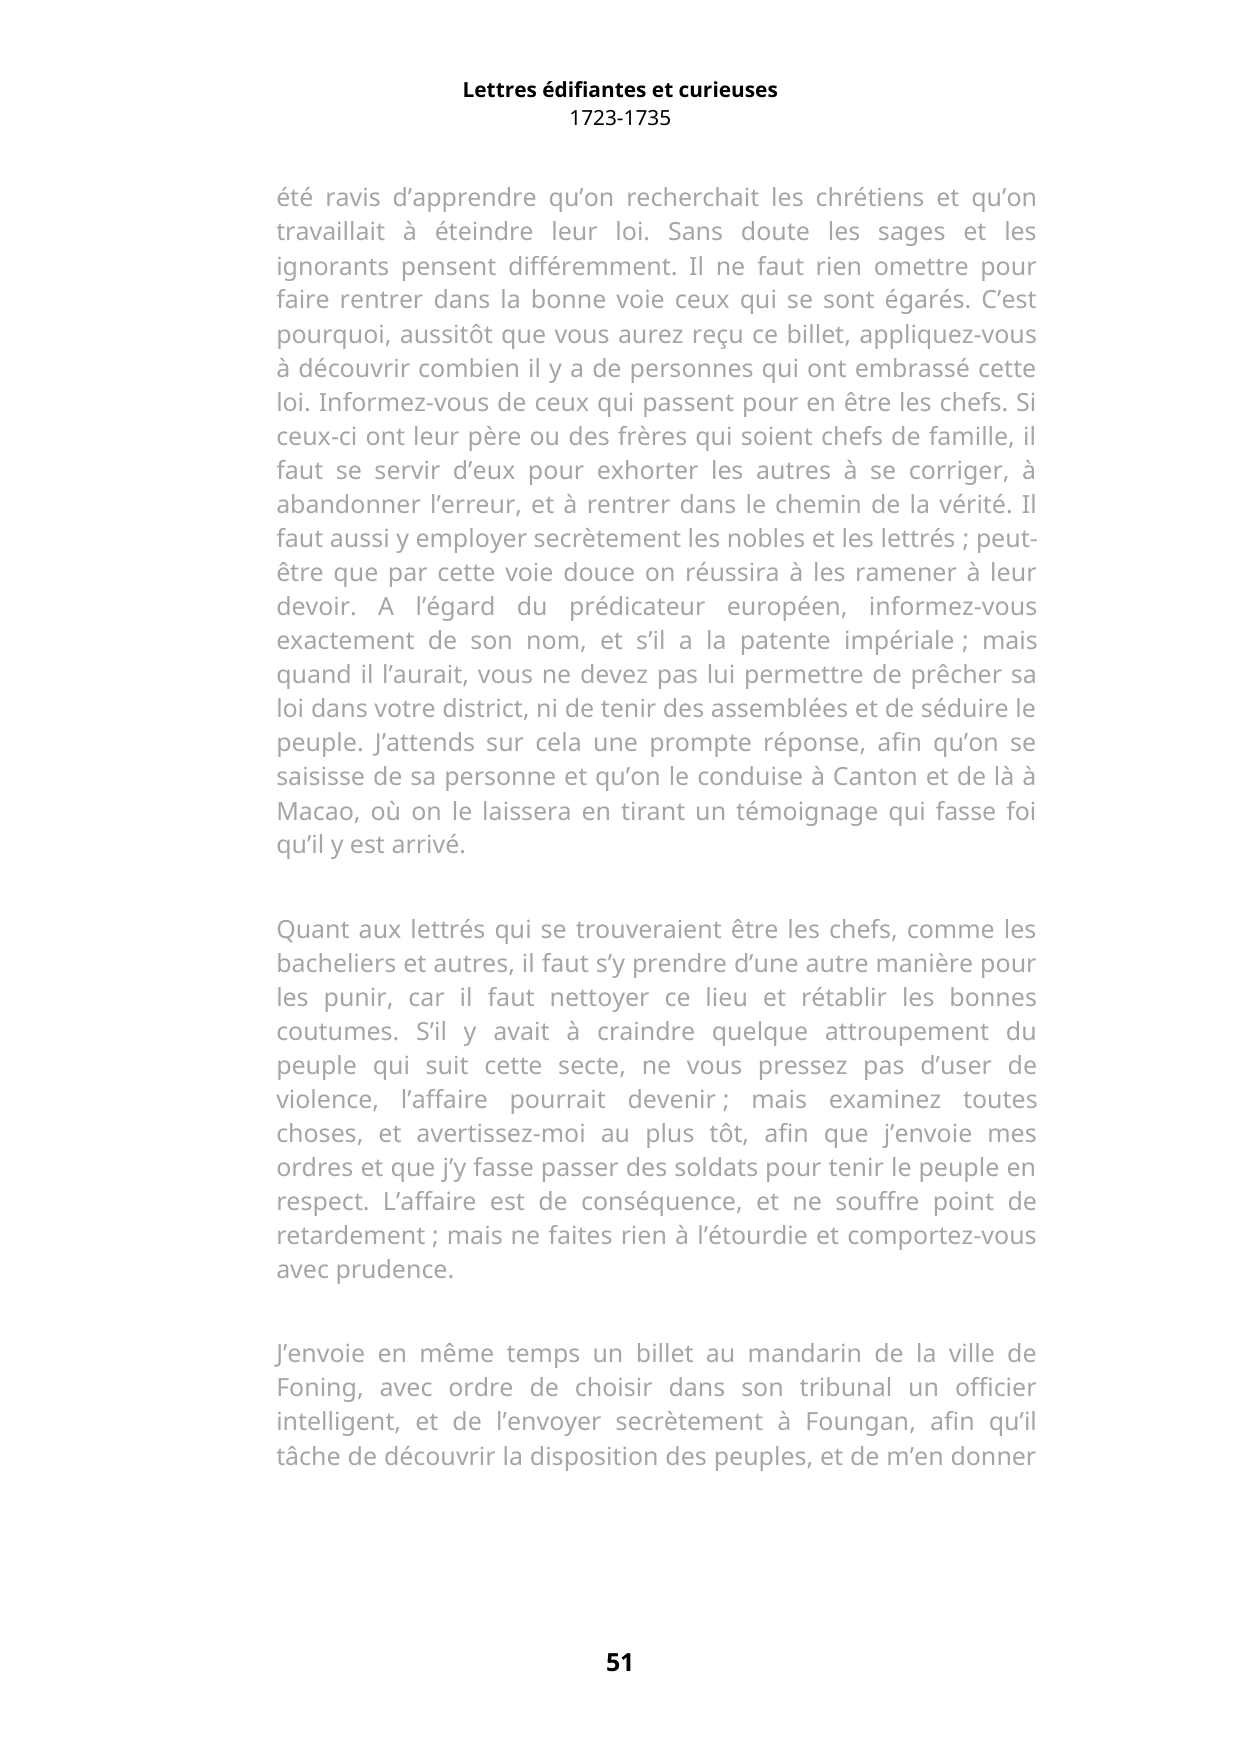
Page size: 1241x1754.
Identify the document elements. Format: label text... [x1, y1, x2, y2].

text J’envoie en même temps un billet au mandarin de la ville de Foning, avec ordre de choisir dans son tribunal un officier intelligent, et de l’envoyer secrètement à Foungan, afin qu’il tâche de découvrir la disposition des peuples, et de m’en donner [276, 1336, 1038, 1506]
text Quant aux lettrés qui se trouveraient être les chefs, comme les bacheliers et autres, il faut s’y prendre d’une autre manière pour les punir, car il faut nettoyer ce lieu et rétablir les bonnes coutumes. S’il y avait à craindre quelque attroupement du peuple qui suit cette secte, ne vous pressez pas d’user de violence, l’affaire pourrait devenir ; mais examinez toutes choses, et avertissez-moi au plus tôt, afin que j’envoie mes ordres et que j’y fasse passer des soldats pour tenir le peuple en respect. L’affaire est de conséquence, et ne souffre point de retardement ; mais ne faites rien à l’étourdie et comportez-vous avec prudence. [276, 911, 1038, 1286]
text été ravis d’apprendre qu’on recherchait les chrétiens et qu’on travaillait à éteindre leur loi. Sans doute les sages et les ignorants pensent différemment. Il ne faut rien omettre pour faire rentrer dans la bonne voie ceux qui se sont égarés. C’est pourquoi, aussitôt que vous aurez reçu ce billet, appliquez-vous à découvrir combien il y a de personnes qui ont embrassé cette loi. Informez-vous de ceux qui passent pour en être les chefs. Si ceux-ci ont leur père ou des frères qui soient chefs de famille, il faut se servir d’eux pour exhorter les autres à se corriger, à abandonner l’erreur, et à rentrer dans le chemin de la vérité. Il faut aussi y employer secrètement les nobles et les lettrés ; peut-être que par cette voie douce on réussira à les ramener à leur devoir. A l’égard du prédicateur européen, informez-vous exactement de son nom, et s’il a la patente impériale ; mais quand il l’aurait, vous ne devez pas lui permettre de prêcher sa loi dans votre district, ni de tenir des assemblées et de séduire le peuple. J’attends sur cela une prompte réponse, afin qu’on se saisisse de sa personne et qu’on le conduise à Canton et de là à Macao, où on le laissera en tirant un témoignage qui fasse foi qu’il y est arrivé. [276, 180, 1038, 861]
